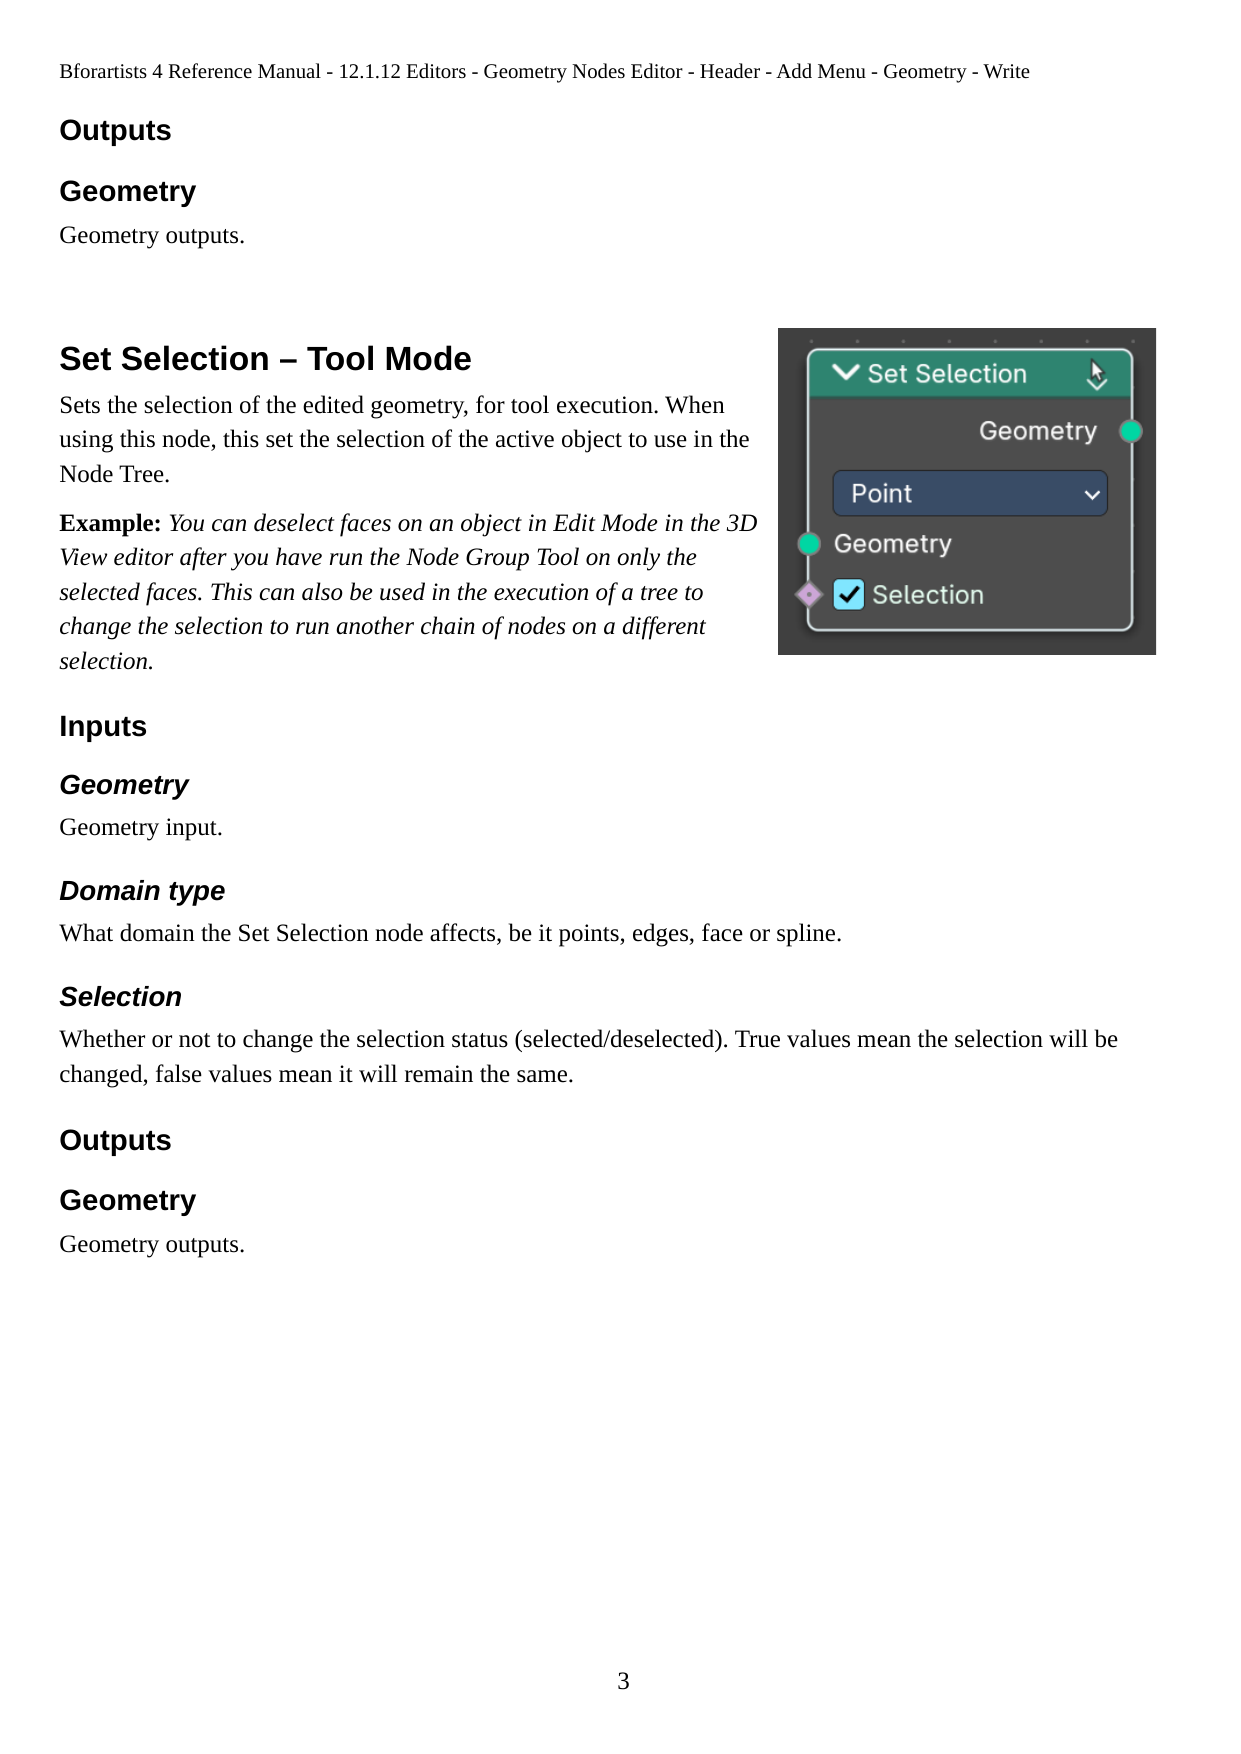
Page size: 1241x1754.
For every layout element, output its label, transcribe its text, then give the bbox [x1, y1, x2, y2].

text Example: You can deselect faces on an object in Edit Mode in the 3D View editor after you have run the Node Group Tool on only the selected faces. This can also be used in the execution of a tree to change the selection to run another chain of nodes on a different selection. [59, 508, 1181, 674]
subtitle Outputs [59, 113, 1181, 146]
text Geometry outputs. [59, 1229, 1181, 1258]
text Sets the selection of the edited geometry, for tool execution. When using this node, this set the selection of the active object to use in the Node Tree. [59, 390, 778, 487]
subtitle Outputs [59, 1122, 1181, 1156]
subtitle [1157, 339, 1181, 377]
text Geometry outputs. [59, 220, 1181, 248]
subtitle Selection [59, 980, 1181, 1012]
text What domain the Set Selection node affects, be it points, edges, face or spline. [59, 918, 1181, 947]
subtitle Geometry [59, 768, 1181, 800]
subtitle Set Selection – Tool Mode [59, 339, 778, 377]
subtitle Inputs [59, 709, 1181, 743]
subtitle Geometry [59, 1183, 1181, 1217]
subtitle Geometry [59, 173, 1181, 207]
text Whether or not to change the selection status (selected/deselected). True values mean the selection will be changed, false values mean it will remain the same. [59, 1024, 1181, 1088]
subtitle Domain type [59, 874, 1181, 906]
text Geometry input. [59, 812, 1181, 841]
picture [778, 328, 1157, 655]
